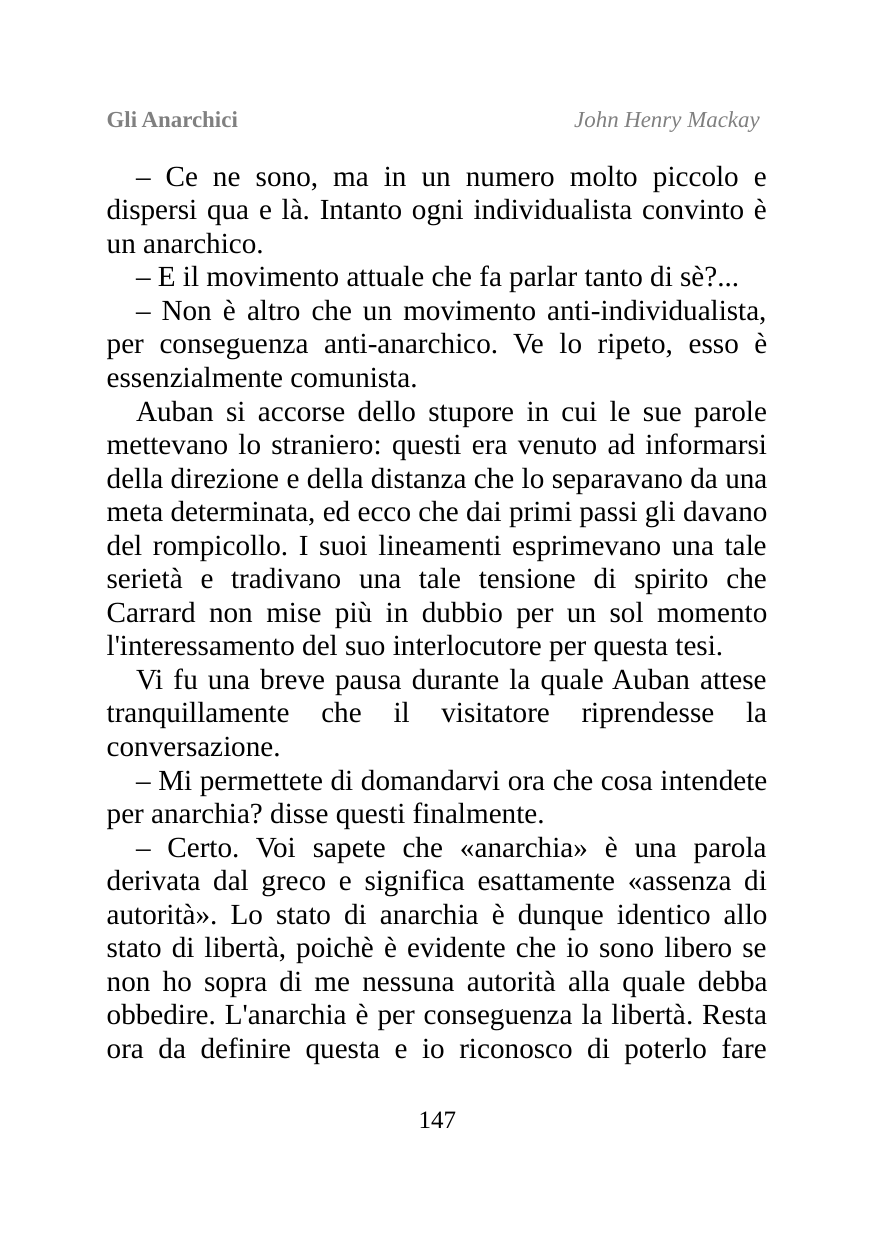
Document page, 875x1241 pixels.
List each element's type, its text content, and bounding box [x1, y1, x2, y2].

text Vi fu una breve pausa durante la quale Auban attese tranquillamente che il visitatore riprendesse la conversazione. [106, 662, 768, 763]
text – E il movimento attuale che fa parlar tanto di sè?... [106, 259, 768, 293]
text – Non è altro che un movimento anti-individualista, per conseguenza anti-anarchico. Ve lo ripeto, esso è essenzialmente comunista. [106, 293, 768, 394]
text Auban si accorse dello stupore in cui le sue parole mettevano lo straniero: questi era venuto ad informarsi della direzione e della distanza che lo separavano da una meta determinata, ed ecco che dai primi passi gli davano del rompicollo. I suoi lineamenti esprimevano una tale serietà e tradivano una tale tensione di spirito che Carrard non mise più in dubbio per un sol momento l'interessamento del suo interlocutore per questa tesi. [106, 394, 768, 662]
text – Certo. Voi sapete che «anarchia» è una parola derivata dal greco e significa esattamente «assenza di autorità». Lo stato di anarchia è dunque identico allo stato di libertà, poichè è evidente che io sono libero se non ho sopra di me nessuna autorità alla quale debba obbedire. L'anarchia è per conseguenza la libertà. Resta ora da definire questa e io riconosco di poterlo fare [106, 830, 768, 1064]
text – Ce ne sono, ma in un numero molto piccolo e dispersi qua e là. Intanto ogni individualista convinto è un anarchico. [106, 159, 768, 259]
text – Mi permettete di domandarvi ora che cosa intendete per anarchia? disse questi finalmente. [106, 763, 768, 830]
